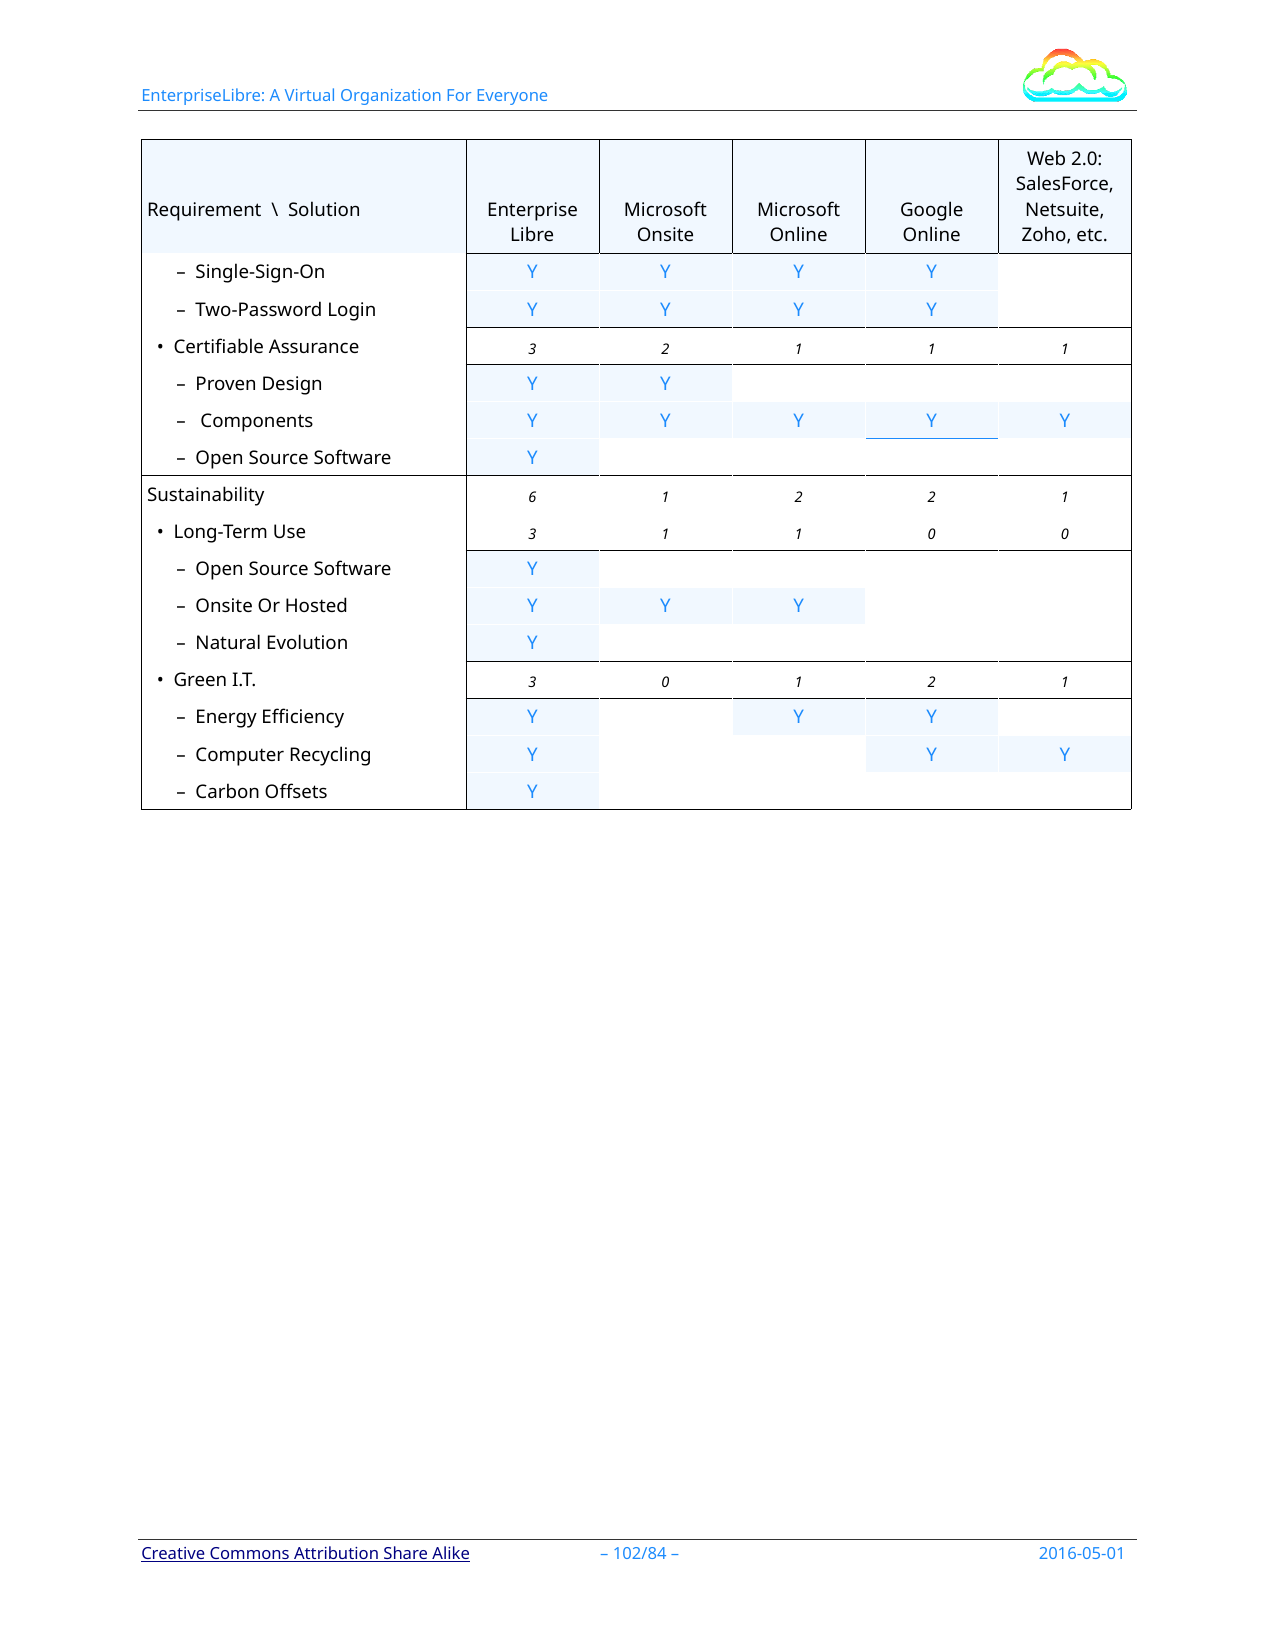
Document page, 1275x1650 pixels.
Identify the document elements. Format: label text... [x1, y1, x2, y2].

table_cell [999, 439, 1131, 475]
table_cell Y [866, 699, 998, 735]
table_cell 1 [733, 662, 865, 698]
picture [1022, 47, 1128, 102]
table_cell [999, 254, 1131, 290]
table_cell 1 [733, 514, 865, 549]
table_cell [999, 773, 1131, 809]
table_cell • Certifiable Assurance [142, 328, 466, 364]
table_cell – Computer Recycling [142, 736, 466, 772]
table_cell Y [467, 736, 599, 772]
table_cell – Two-Password Login [142, 291, 466, 327]
table_cell Y [733, 291, 865, 327]
table_cell [999, 625, 1131, 661]
table_cell [733, 773, 865, 809]
table_cell 1 [600, 476, 732, 512]
table_cell Y [467, 773, 599, 809]
table_cell Sustainability [142, 476, 466, 512]
table_cell – Energy Efficiency [142, 699, 466, 735]
table_cell – Open Source Software [142, 551, 466, 587]
table_cell [600, 625, 732, 661]
table_cell 2 [866, 476, 998, 512]
table_cell Y [733, 254, 865, 290]
table_cell [866, 365, 998, 401]
table_cell Y [999, 736, 1131, 772]
table_cell [733, 625, 865, 661]
table_cell [733, 365, 865, 401]
table_cell [866, 588, 998, 624]
table_cell 3 [467, 662, 599, 698]
table_cell Y [467, 551, 599, 587]
table_cell [999, 551, 1131, 587]
table_cell 3 [467, 328, 599, 364]
table_cell – Onsite Or Hosted [142, 588, 466, 624]
table_cell [999, 291, 1131, 327]
table_cell 0 [999, 514, 1131, 549]
table_cell Y [866, 291, 998, 327]
table_cell Y [467, 699, 599, 735]
table_cell [866, 439, 998, 475]
table_cell [600, 699, 732, 735]
table_cell Y [999, 402, 1131, 438]
table_cell • Green I.T. [142, 662, 466, 698]
table_header Requirement \ Solution [142, 140, 466, 253]
table_header Enterprise Libre [467, 140, 599, 253]
table_cell Y [600, 402, 732, 438]
table_cell Y [600, 365, 732, 401]
table_cell Y [733, 402, 865, 438]
table_cell 1 [999, 662, 1131, 698]
table_header Microsoft Onsite [600, 140, 732, 253]
table_cell [600, 773, 732, 809]
table_cell 2 [600, 328, 732, 364]
table_cell [600, 439, 732, 475]
table_cell Y [866, 402, 998, 438]
table_cell 3 [467, 514, 599, 549]
table_cell Y [467, 291, 599, 327]
table_cell Y [467, 402, 599, 438]
table_header Web 2.0: SalesForce, Netsuite, Zoho, etc. [999, 140, 1131, 253]
table_cell 0 [866, 514, 998, 549]
table_cell [999, 699, 1131, 735]
table_cell – Open Source Software [142, 439, 466, 475]
table_cell 2 [866, 662, 998, 698]
table_cell [866, 551, 998, 587]
table_cell [866, 625, 998, 661]
table_cell [733, 551, 865, 587]
table_cell Y [600, 254, 732, 290]
table_cell Y [467, 625, 599, 661]
table_cell 6 [467, 476, 599, 512]
table_cell Y [467, 439, 599, 475]
table_cell – Components [142, 402, 466, 438]
table_cell [999, 588, 1131, 624]
table_cell Y [866, 254, 998, 290]
table_cell – Natural Evolution [142, 625, 466, 661]
table_cell 1 [600, 514, 732, 549]
table_cell 1 [999, 476, 1131, 512]
table_cell [733, 736, 865, 772]
table_cell [600, 551, 732, 587]
table_cell [999, 365, 1131, 401]
table_cell 1 [999, 328, 1131, 364]
table_cell 2 [733, 476, 865, 512]
table_cell Y [600, 588, 732, 624]
table_cell 0 [600, 662, 732, 698]
table_cell 1 [733, 328, 865, 364]
table_cell Y [467, 365, 599, 401]
table_cell [733, 439, 865, 475]
table_cell Y [733, 699, 865, 735]
table_cell – Carbon Offsets [142, 773, 466, 809]
table_cell [866, 773, 998, 809]
table_cell • Long-Term Use [142, 514, 466, 549]
table_header Google Online [866, 140, 998, 253]
table_cell Y [467, 588, 599, 624]
table_cell [600, 736, 732, 772]
table_cell 1 [866, 328, 998, 364]
table_cell Y [866, 736, 998, 772]
table_cell – Single-Sign-On [142, 254, 466, 290]
table_cell – Proven Design [142, 365, 466, 401]
table_header Microsoft Online [733, 140, 865, 253]
table_cell Y [733, 588, 865, 624]
table_cell Y [467, 254, 599, 290]
table_cell Y [600, 291, 732, 327]
